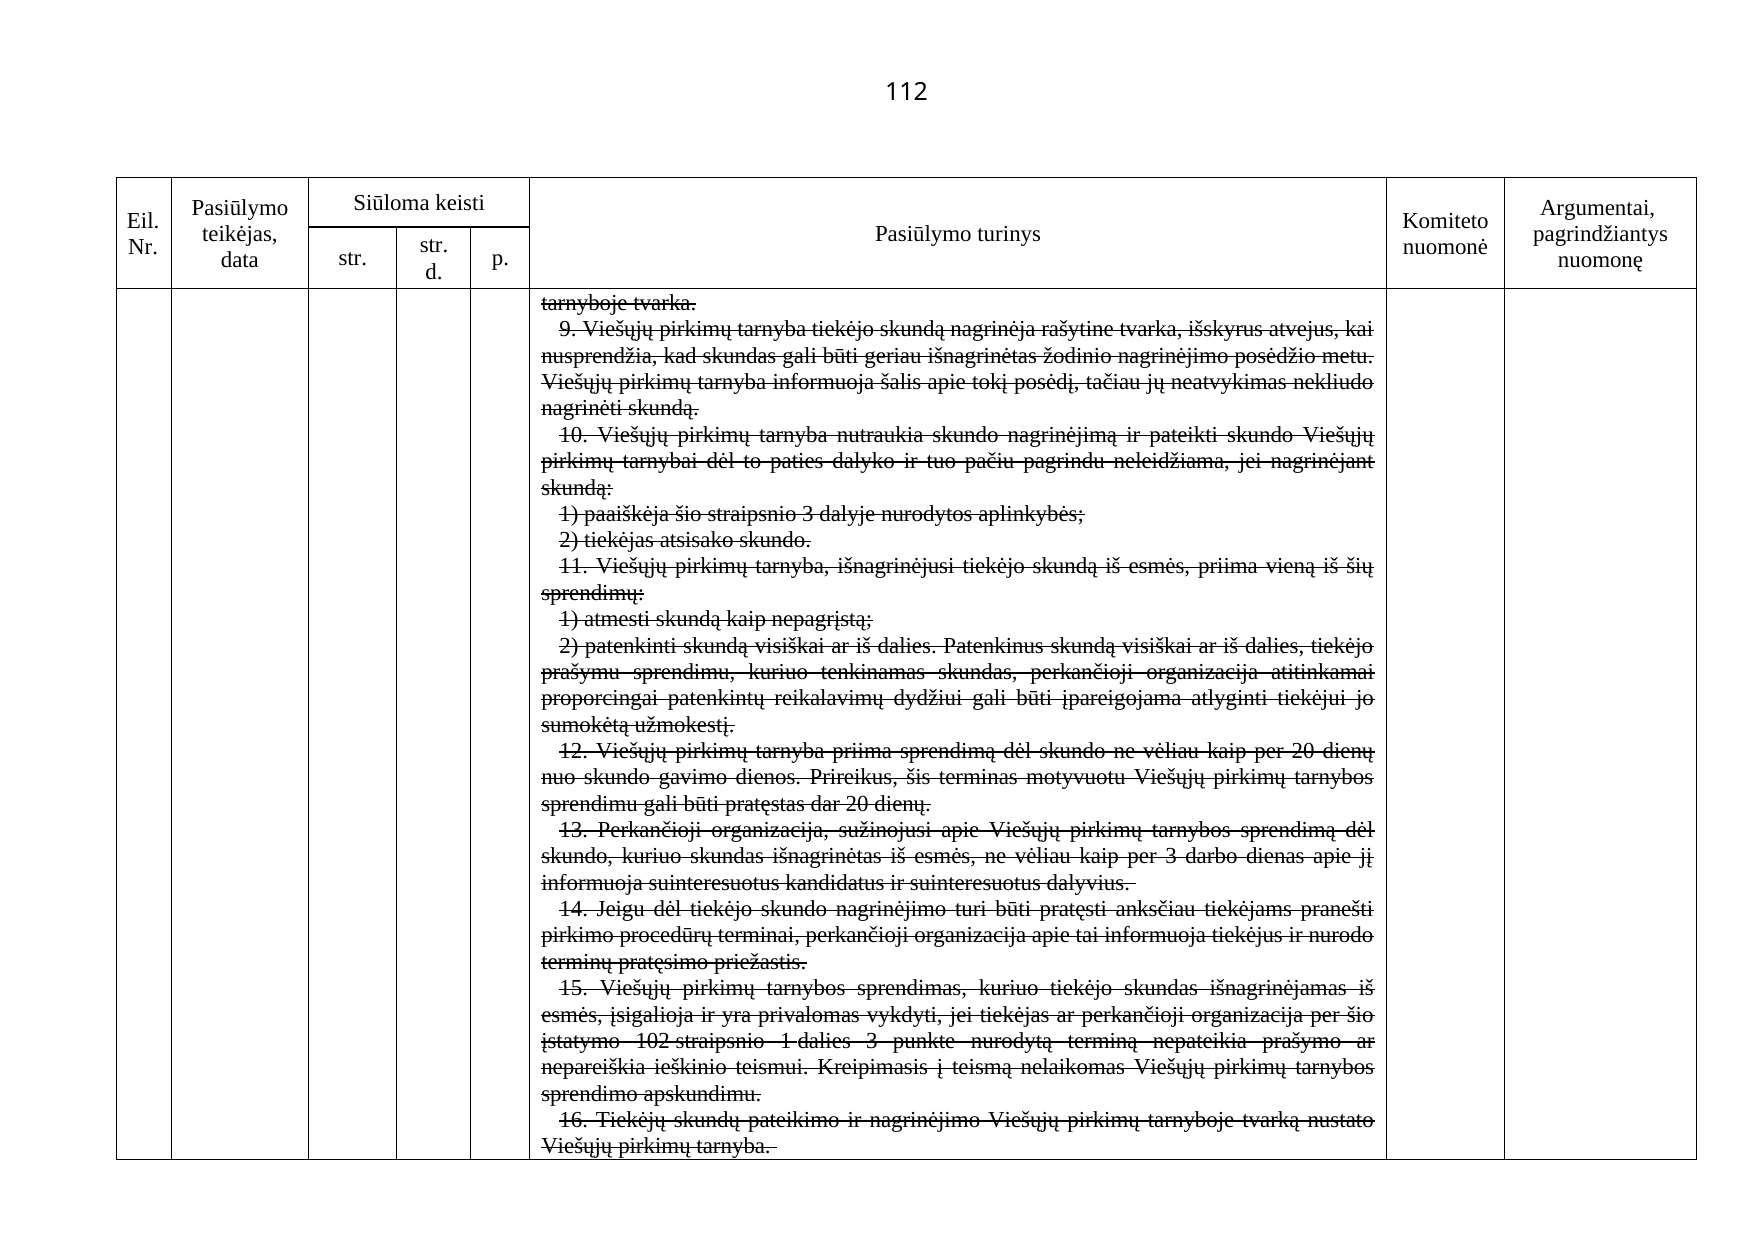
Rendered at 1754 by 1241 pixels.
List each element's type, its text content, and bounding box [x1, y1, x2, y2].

table_header Pasiūlymo turinys [530, 178, 1386, 288]
table_cell [1505, 289, 1696, 1159]
table_cell tarnyboje tvarka. 9. Viešųjų pirkimų tarnyba tiekėjo skundą nagrinėja rašytine tvarka, išskyrus atvejus, kai nusprendžia, kad skundas gali būti geriau išnagrinėtas žodinio nagrinėjimo posėdžio metu. Viešųjų pirkimų tarnyba informuoja šalis apie tokį posėdį, tačiau jų neatvykimas nekliudo nagrinėti skundą. 10. Viešųjų pirkimų tarnyba nutraukia skundo nagrinėjimą ir pateikti skundo Viešųjų pirkimų tarnybai dėl to paties dalyko ir tuo pačiu pagrindu neleidžiama, jei nagrinėjant skundą: 1) paaiškėja šio straipsnio 3 dalyje nurodytos aplinkybės; 2) tiekėjas atsisako skundo. 11. Viešųjų pirkimų tarnyba, išnagrinėjusi tiekėjo skundą iš esmės, priima vieną iš šių sprendimų: 1) atmesti skundą kaip nepagrįstą; 2) patenkinti skundą visiškai ar iš dalies. Patenkinus skundą visiškai ar iš dalies, tiekėjo prašymu sprendimu, kuriuo tenkinamas skundas, perkančioji organizacija atitinkamai proporcingai patenkintų reikalavimų dydžiui gali būti įpareigojama atlyginti tiekėjui jo sumokėtą užmokestį. 12. Viešųjų pirkimų tarnyba priima sprendimą dėl skundo ne vėliau kaip per 20 dienų nuo skundo gavimo dienos. Prireikus, šis terminas motyvuotu Viešųjų pirkimų tarnybos sprendimu gali būti pratęstas dar 20 dienų. 13. Perkančioji organizacija, sužinojusi apie Viešųjų pirkimų tarnybos sprendimą dėl skundo, kuriuo skundas išnagrinėtas iš esmės, ne vėliau kaip per 3 darbo dienas apie jį informuoja suinteresuotus kandidatus ir suinteresuotus dalyvius. 14. Jeigu dėl tiekėjo skundo nagrinėjimo turi būti pratęsti anksčiau tiekėjams pranešti pirkimo procedūrų terminai, perkančioji organizacija apie tai informuoja tiekėjus ir nurodo terminų pratęsimo priežastis. 15. Viešųjų pirkimų tarnybos sprendimas, kuriuo tiekėjo skundas išnagrinėjamas iš esmės, įsigalioja ir yra privalomas vykdyti, jei tiekėjas ar perkančioji organizacija per šio įstatymo 102 straipsnio 1 dalies 3 punkte nurodytą terminą nepateikia prašymo ar nepareiškia ieškinio teismui. Kreipimasis į teismą nelaikomas Viešųjų pirkimų tarnybos sprendimo apskundimu. 16. Tiekėjų skundų pateikimo ir nagrinėjimo Viešųjų pirkimų tarnyboje tvarką nustato Viešųjų pirkimų tarnyba. [530, 289, 1386, 1159]
table_header Eil. Nr. [117, 178, 171, 288]
table_cell p. [471, 228, 529, 288]
table_cell [309, 289, 396, 1159]
table_cell [1387, 289, 1504, 1159]
table_header Siūloma keisti [309, 178, 529, 226]
table_cell str. d. [397, 228, 470, 288]
table_header Argumentai, pagrindžiantys nuomonę [1505, 178, 1696, 288]
table_header Pasiūlymo teikėjas, data [172, 178, 308, 288]
table_cell [172, 289, 308, 1159]
table_header Komiteto nuomonė [1387, 178, 1504, 288]
table_cell str. [309, 228, 396, 288]
table_cell [397, 289, 470, 1159]
table_cell [117, 289, 171, 1159]
table_cell [471, 289, 529, 1159]
